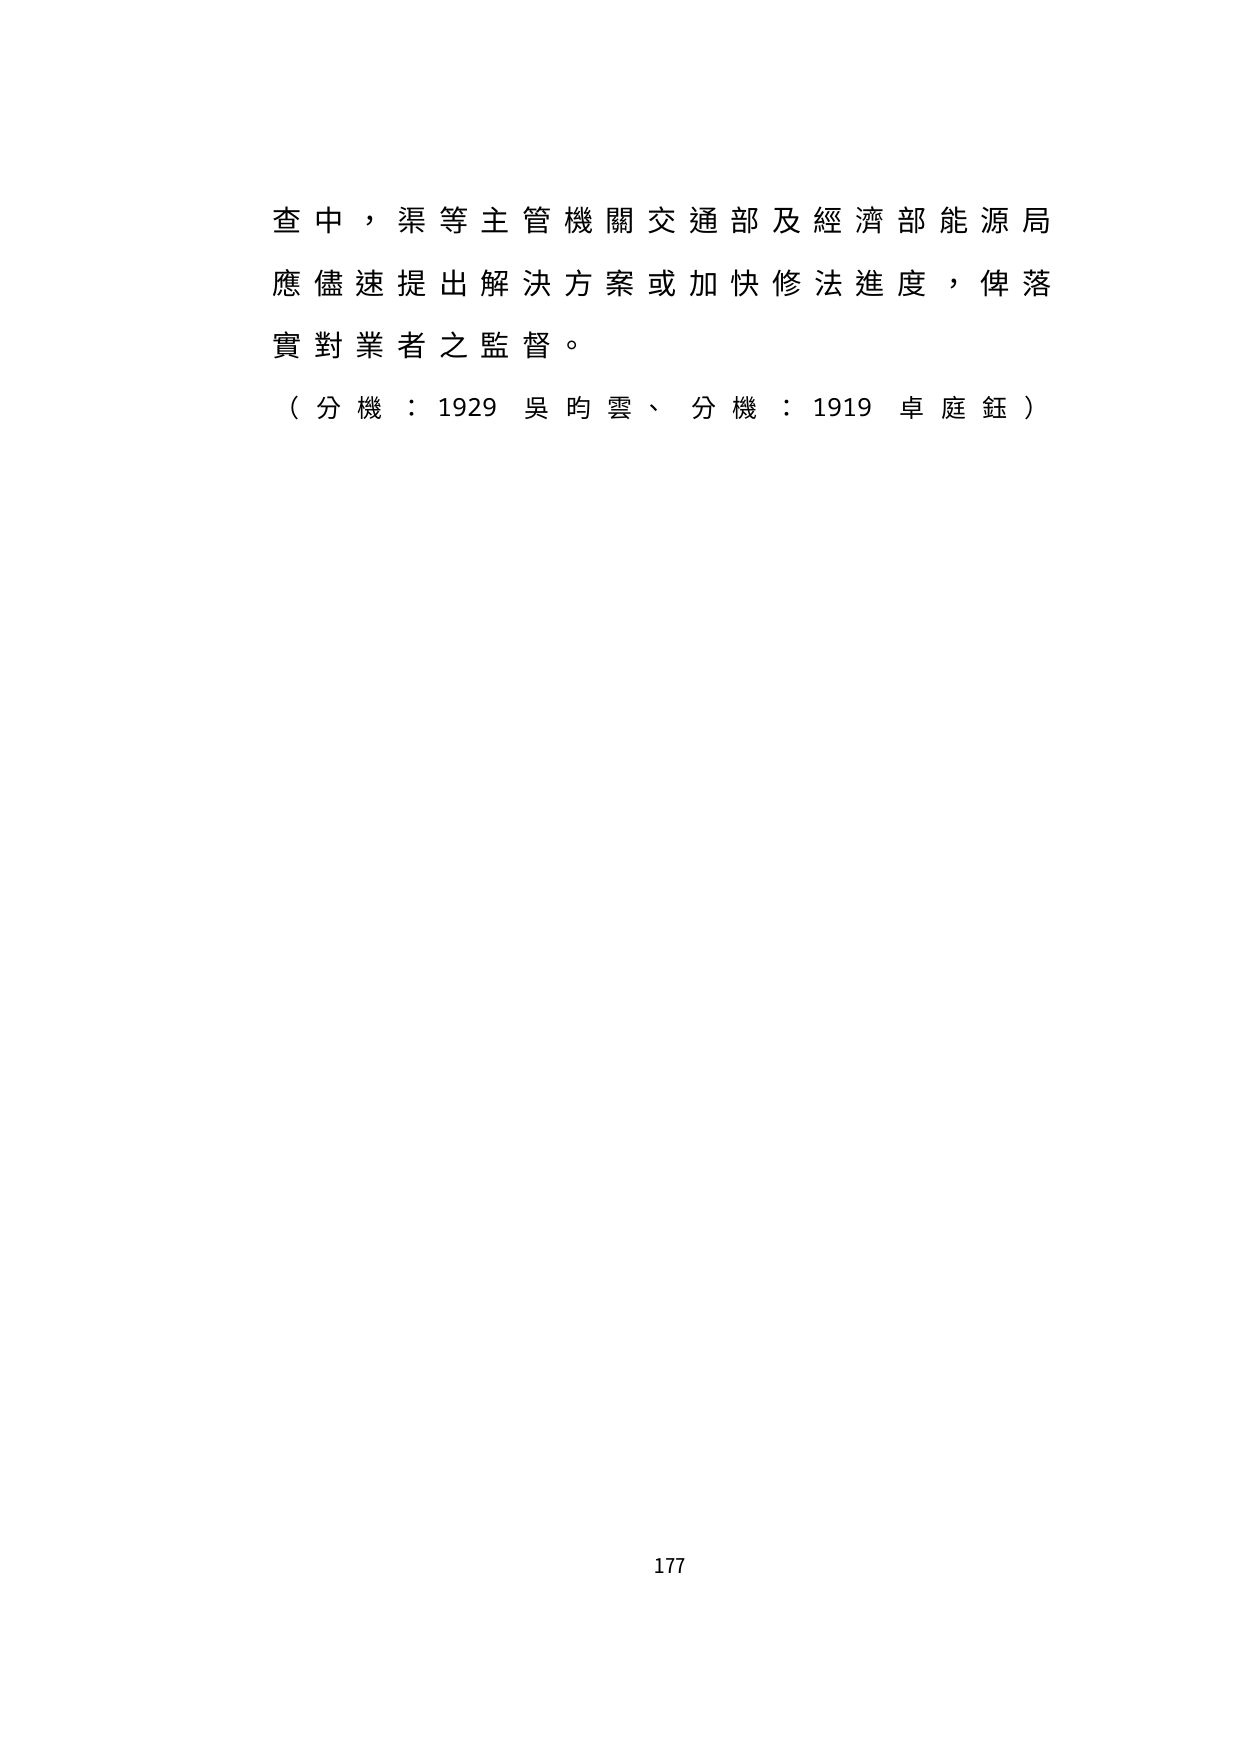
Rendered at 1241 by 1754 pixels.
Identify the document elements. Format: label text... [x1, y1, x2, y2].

text （分機：1929 吳昀雲、分機：1919 卓庭鈺） [183, 365, 1058, 427]
text 查中，渠等主管機關交通部及經濟部能源局應儘速提出解決方案或加快修法進度，俾落實對業者之監督。 [242, 177, 1058, 365]
